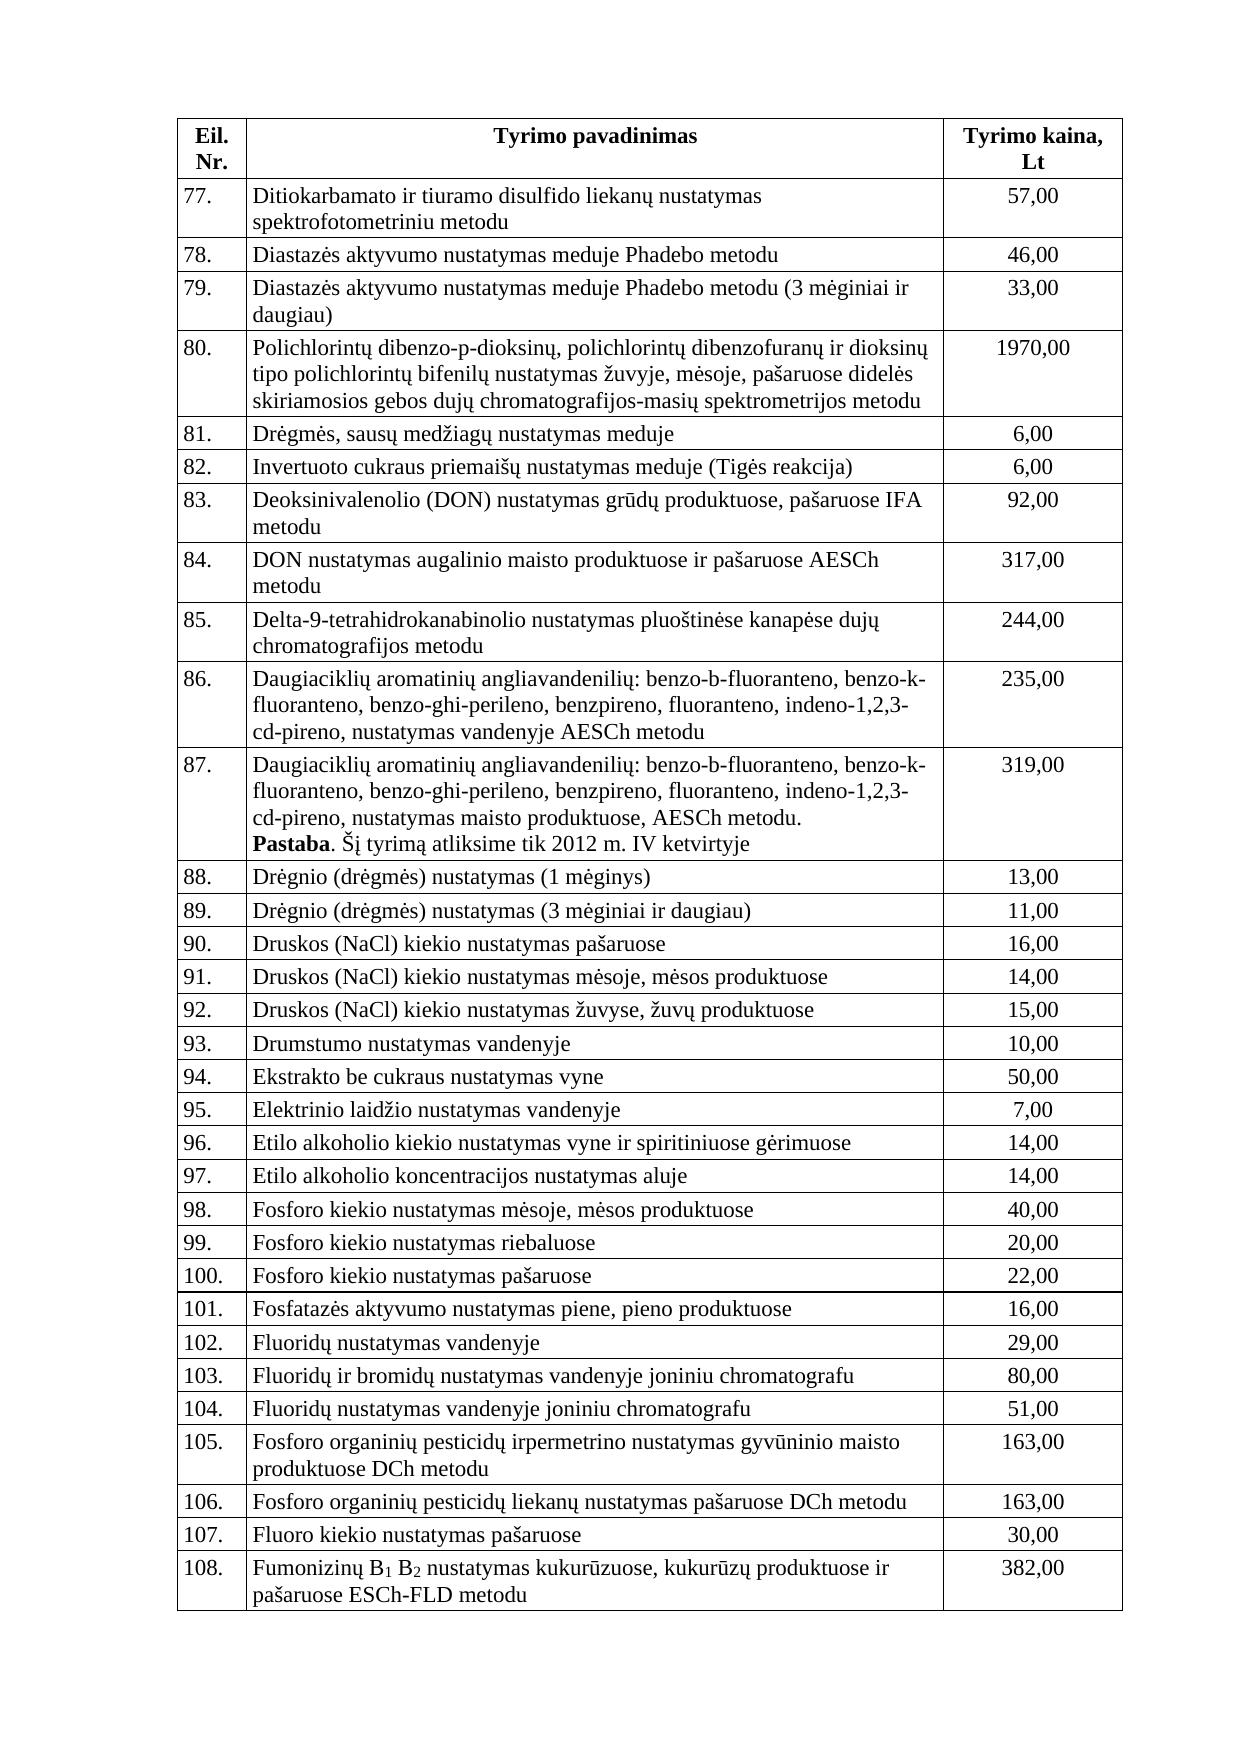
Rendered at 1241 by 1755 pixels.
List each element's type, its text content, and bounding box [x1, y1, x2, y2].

table_cell 46,00 [944, 238, 1122, 271]
table_cell 104. [178, 1392, 246, 1424]
table_cell Daugiaciklių aromatinių angliavandenilių: benzo-b-fluoranteno, benzo-k-fluoranteno, benzo-ghi-perileno, benzpireno, fluoranteno, indeno-1,2,3-cd-pireno, nustatymas vandenyje AESCh metodu [247, 662, 943, 747]
table_cell Druskos (NaCl) kiekio nustatymas žuvyse, žuvų produktuose [247, 994, 943, 1026]
table_cell DON nustatymas augalinio maisto produktuose ir pašaruose AESCh metodu [247, 543, 943, 602]
table_cell 101. [178, 1293, 246, 1325]
table_cell Fosfatazės aktyvumo nustatymas piene, pieno produktuose [247, 1293, 943, 1325]
table_cell Druskos (NaCl) kiekio nustatymas mėsoje, mėsos produktuose [247, 960, 943, 992]
table_cell Fluoridų ir bromidų nustatymas vandenyje joniniu chromatografu [247, 1359, 943, 1391]
table_cell Drėgnio (drėgmės) nustatymas (3 mėginiai ir daugiau) [247, 894, 943, 926]
table_header Tyrimo pavadinimas [247, 119, 943, 178]
table_cell 105. [178, 1425, 246, 1484]
table_cell Polichlorintų dibenzo-p-dioksinų, polichlorintų dibenzofuranų ir dioksinų tipo polichlorintų bifenilų nustatymas žuvyje, mėsoje, pašaruose didelės skiriamosios gebos dujų chromatografijos-masių spektrometrijos metodu [247, 331, 943, 416]
table_header Tyrimo kaina, Lt [944, 119, 1122, 178]
table_cell Fosforo organinių pesticidų liekanų nustatymas pašaruose DCh metodu [247, 1485, 943, 1517]
table_cell 244,00 [944, 603, 1122, 661]
table_cell Fumonizinų B1 B2 nustatymas kukurūzuose, kukurūzų produktuose ir pašaruose ESCh-FLD metodu [247, 1551, 943, 1610]
table_cell 88. [178, 861, 246, 893]
table_cell Fluoridų nustatymas vandenyje [247, 1326, 943, 1358]
table_cell 86. [178, 662, 246, 747]
table_cell 79. [178, 272, 246, 330]
table_cell 30,00 [944, 1518, 1122, 1550]
table_cell Elektrinio laidžio nustatymas vandenyje [247, 1093, 943, 1125]
table_cell 98. [178, 1193, 246, 1225]
table_cell 108. [178, 1551, 246, 1610]
table_cell Drumstumo nustatymas vandenyje [247, 1027, 943, 1059]
table_cell Drėgmės, sausų medžiagų nustatymas meduje [247, 417, 943, 449]
table_cell 96. [178, 1126, 246, 1158]
table_cell 80. [178, 331, 246, 416]
table_cell 78. [178, 238, 246, 271]
table_cell Fosforo kiekio nustatymas pašaruose [247, 1259, 943, 1291]
table_cell 81. [178, 417, 246, 449]
table_cell Diastazės aktyvumo nustatymas meduje Phadebo metodu (3 mėginiai ir daugiau) [247, 272, 943, 330]
table_cell Diastazės aktyvumo nustatymas meduje Phadebo metodu [247, 238, 943, 271]
table_cell 14,00 [944, 960, 1122, 992]
table_cell 29,00 [944, 1326, 1122, 1358]
table_cell Druskos (NaCl) kiekio nustatymas pašaruose [247, 927, 943, 959]
table_cell Ekstrakto be cukraus nustatymas vyne [247, 1060, 943, 1092]
table_cell 33,00 [944, 272, 1122, 330]
table_cell 235,00 [944, 662, 1122, 747]
table_cell 20,00 [944, 1226, 1122, 1258]
table_cell Fosforo organinių pesticidų irpermetrino nustatymas gyvūninio maisto produktuose DCh metodu [247, 1425, 943, 1484]
table_cell 57,00 [944, 179, 1122, 237]
table_cell 163,00 [944, 1425, 1122, 1484]
table_cell 106. [178, 1485, 246, 1517]
table_cell 16,00 [944, 1293, 1122, 1325]
table_cell 83. [178, 484, 246, 542]
table_cell 91. [178, 960, 246, 992]
table_cell 90. [178, 927, 246, 959]
table_cell 317,00 [944, 543, 1122, 602]
table_cell 92,00 [944, 484, 1122, 542]
table_cell Fosforo kiekio nustatymas riebaluose [247, 1226, 943, 1258]
table_cell 97. [178, 1160, 246, 1192]
table_cell 80,00 [944, 1359, 1122, 1391]
table_cell 77. [178, 179, 246, 237]
table_cell 319,00 [944, 748, 1122, 859]
table_cell 7,00 [944, 1093, 1122, 1125]
table_cell 14,00 [944, 1160, 1122, 1192]
table_cell 82. [178, 450, 246, 482]
table_cell Fosforo kiekio nustatymas mėsoje, mėsos produktuose [247, 1193, 943, 1225]
table_cell Invertuoto cukraus priemaišų nustatymas meduje (Tigės reakcija) [247, 450, 943, 482]
table_cell Etilo alkoholio koncentracijos nustatymas aluje [247, 1160, 943, 1192]
table_cell 16,00 [944, 927, 1122, 959]
table_cell Delta-9-tetrahidrokanabinolio nustatymas pluoštinėse kanapėse dujų chromatografijos metodu [247, 603, 943, 661]
table_cell 15,00 [944, 994, 1122, 1026]
table_cell 94. [178, 1060, 246, 1092]
table_cell 14,00 [944, 1126, 1122, 1158]
table_cell 50,00 [944, 1060, 1122, 1092]
table_cell 92. [178, 994, 246, 1026]
table_cell 163,00 [944, 1485, 1122, 1517]
table_cell Fluoridų nustatymas vandenyje joniniu chromatografu [247, 1392, 943, 1424]
table_cell Deoksinivalenolio (DON) nustatymas grūdų produktuose, pašaruose IFA metodu [247, 484, 943, 542]
table_cell Etilo alkoholio kiekio nustatymas vyne ir spiritiniuose gėrimuose [247, 1126, 943, 1158]
table_cell Daugiaciklių aromatinių angliavandenilių: benzo-b-fluoranteno, benzo-k-fluoranteno, benzo-ghi-perileno, benzpireno, fluoranteno, indeno-1,2,3-cd-pireno, nustatymas maisto produktuose, AESCh metodu. Pastaba. Šį tyrimą atliksime tik 2012 m. IV ketvirtyje [247, 748, 943, 859]
table_cell 89. [178, 894, 246, 926]
table_cell 51,00 [944, 1392, 1122, 1424]
table_cell 84. [178, 543, 246, 602]
table_cell 40,00 [944, 1193, 1122, 1225]
table_cell 95. [178, 1093, 246, 1125]
table_cell Fluoro kiekio nustatymas pašaruose [247, 1518, 943, 1550]
table_cell 93. [178, 1027, 246, 1059]
table_cell 6,00 [944, 417, 1122, 449]
table_cell 107. [178, 1518, 246, 1550]
table_cell 6,00 [944, 450, 1122, 482]
table_cell 85. [178, 603, 246, 661]
table_cell 87. [178, 748, 246, 859]
table_cell Ditiokarbamato ir tiuramo disulfido liekanų nustatymas spektrofotometriniu metodu [247, 179, 943, 237]
table_cell 103. [178, 1359, 246, 1391]
table_cell 1970,00 [944, 331, 1122, 416]
table_cell 99. [178, 1226, 246, 1258]
table_cell 10,00 [944, 1027, 1122, 1059]
table_cell 11,00 [944, 894, 1122, 926]
table_cell 22,00 [944, 1259, 1122, 1291]
table_cell 102. [178, 1326, 246, 1358]
table_cell 382,00 [944, 1551, 1122, 1610]
table_cell 100. [178, 1259, 246, 1291]
table_cell Drėgnio (drėgmės) nustatymas (1 mėginys) [247, 861, 943, 893]
table_header Eil. Nr. [178, 119, 246, 178]
table_cell 13,00 [944, 861, 1122, 893]
